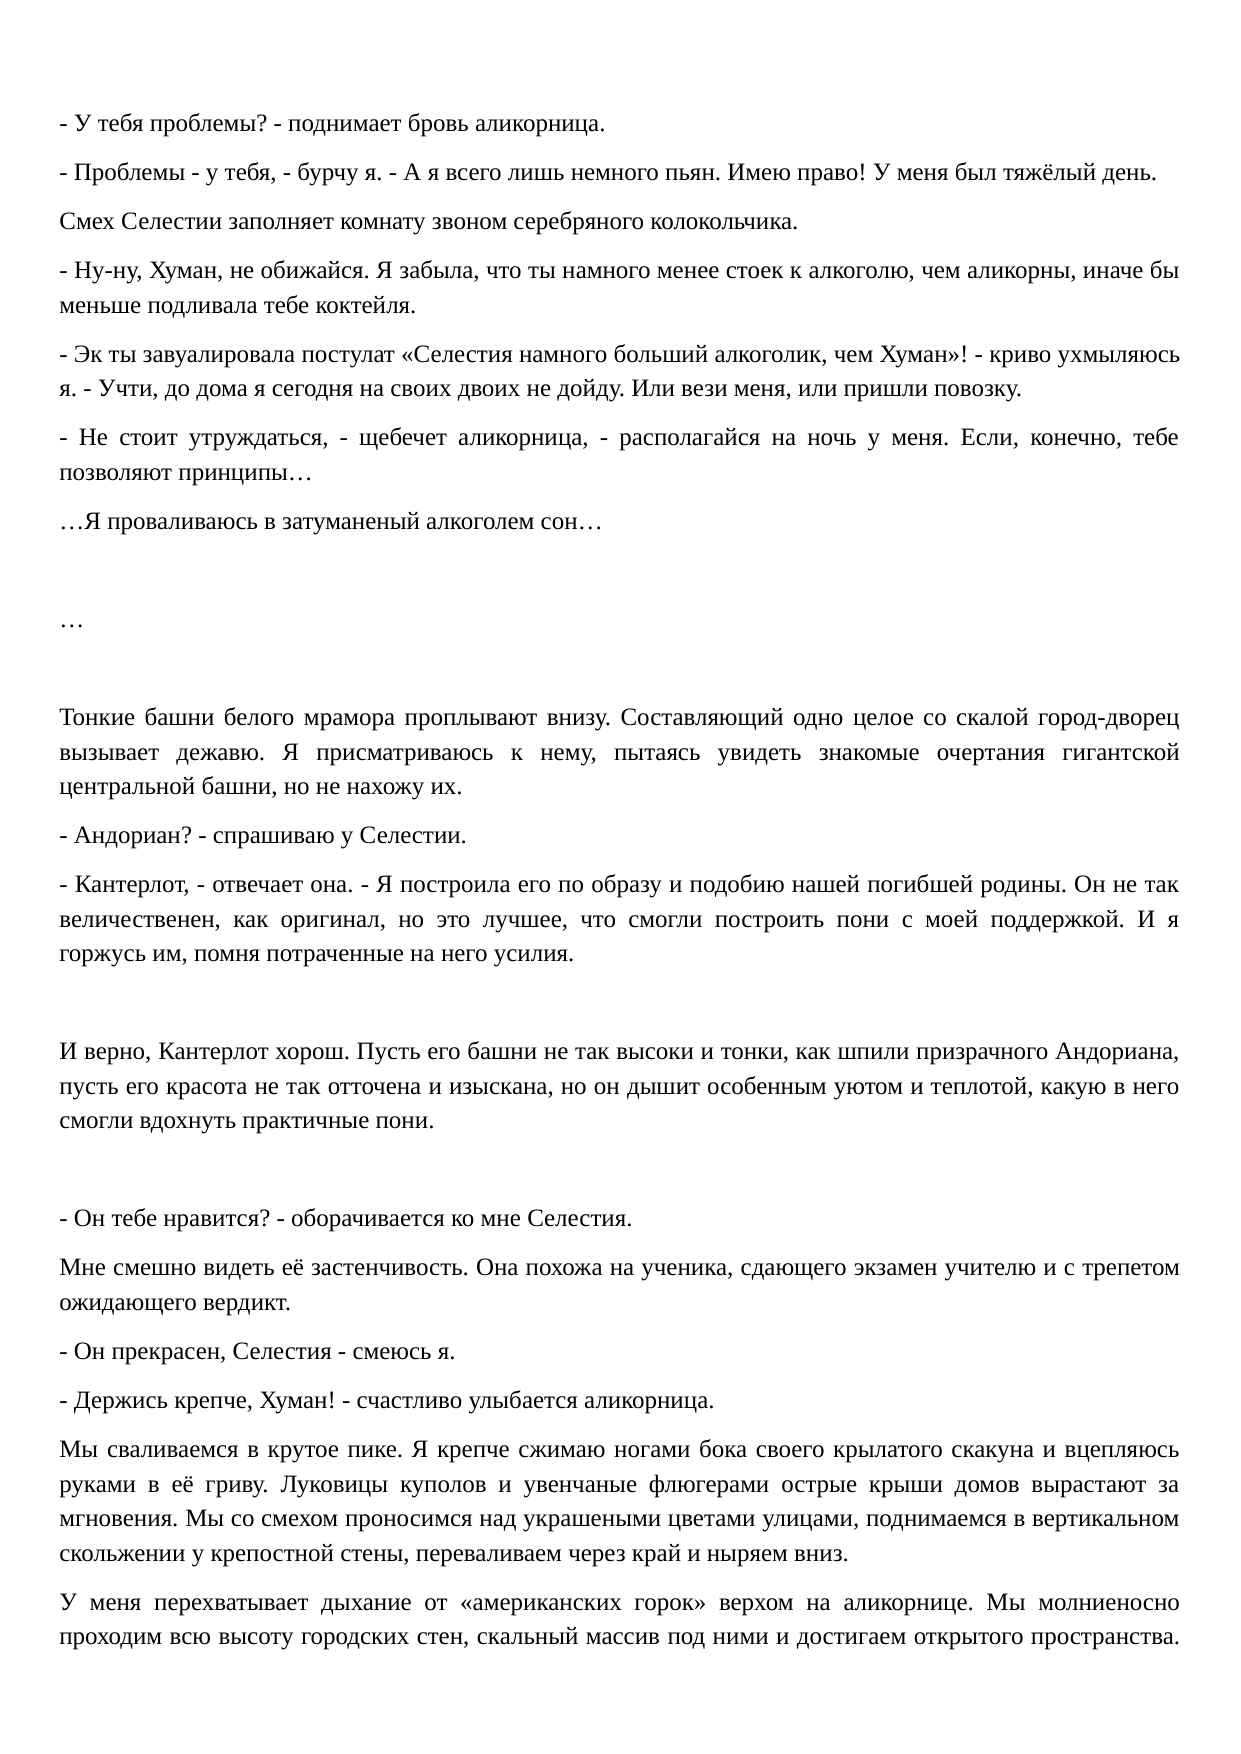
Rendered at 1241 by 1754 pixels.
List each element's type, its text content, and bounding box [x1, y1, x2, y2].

text И верно, Кантерлот хорош. Пусть его башни не так высоки и тонки, как шпили призрачного Андориана, пусть его красота не так отточена и изыскана, но он дышит особенным уютом и теплотой, какую в него смогли вдохнуть практичные пони. [59, 1036, 1181, 1134]
text - Не стоит утруждаться, - щебечет аликорница, - располагайся на ночь у меня. Если, конечно, тебе позволяют принципы… [59, 422, 1181, 486]
text - Ну-ну, Хуман, не обижайся. Я забыла, что ты намного менее стоек к алкоголю, чем аликорны, иначе бы меньше подливала тебе коктейля. [59, 255, 1181, 318]
text - Эк ты завуалировала постулат «Селестия намного больший алкоголик, чем Хуман»! - криво ухмыляюсь я. - Учти, до дома я сегодня на своих двоих не дойду. Или вези меня, или пришли повозку. [59, 339, 1181, 402]
text Мне смешно видеть её застенчивость. Она похожа на ученика, сдающего экзамен учителю и с трепетом ожидающего вердикт. [59, 1252, 1181, 1316]
text - Держись крепче, Хуман! - счастливо улыбается аликорница. [59, 1385, 1181, 1414]
text Тонкие башни белого мрамора проплывают внизу. Составляющий одно целое со скалой город-дворец вызывает дежавю. Я присматриваюсь к нему, пытаясь увидеть знакомые очертания гигантской центральной башни, но не нахожу их. [59, 702, 1181, 800]
text - Проблемы - у тебя, - бурчу я. - А я всего лишь немного пьян. Имею право! У меня был тяжёлый день. [59, 157, 1181, 186]
text …Я проваливаюсь в затуманеный алкоголем сон… [59, 506, 1181, 535]
text У меня перехватывает дыхание от «американских горок» верхом на аликорнице. Мы молниеносно проходим всю высоту городских стен, скальный массив под ними и достигаем открытого пространства. [59, 1587, 1181, 1650]
text - Кантерлот, - отвечает она. - Я построила его по образу и подобию нашей погибшей родины. Он не так величественен, как оригинал, но это лучшее, что смогли построить пони с моей поддержкой. И я горжусь им, помня потраченные на него усилия. [59, 869, 1181, 967]
text - Он прекрасен, Селестия - смеюсь я. [59, 1336, 1181, 1365]
text Смех Селестии заполняет комнату звоном серебряного колокольчика. [59, 206, 1181, 235]
text … [59, 604, 1181, 633]
text - У тебя проблемы? - поднимает бровь аликорница. [59, 108, 1181, 137]
text Мы сваливаемся в крутое пике. Я крепче сжимаю ногами бока своего крылатого скакуна и вцепляюсь руками в её гриву. Луковицы куполов и увенчаные флюгерами острые крыши домов вырастают за мгновения. Мы со смехом проносимся над украшеными цветами улицами, поднимаемся в вертикальном скольжении у крепостной стены, переваливаем через край и ныряем вниз. [59, 1434, 1181, 1566]
text - Андориан? - спрашиваю у Селестии. [59, 820, 1181, 849]
text - Он тебе нравится? - оборачивается ко мне Селестия. [59, 1203, 1181, 1232]
